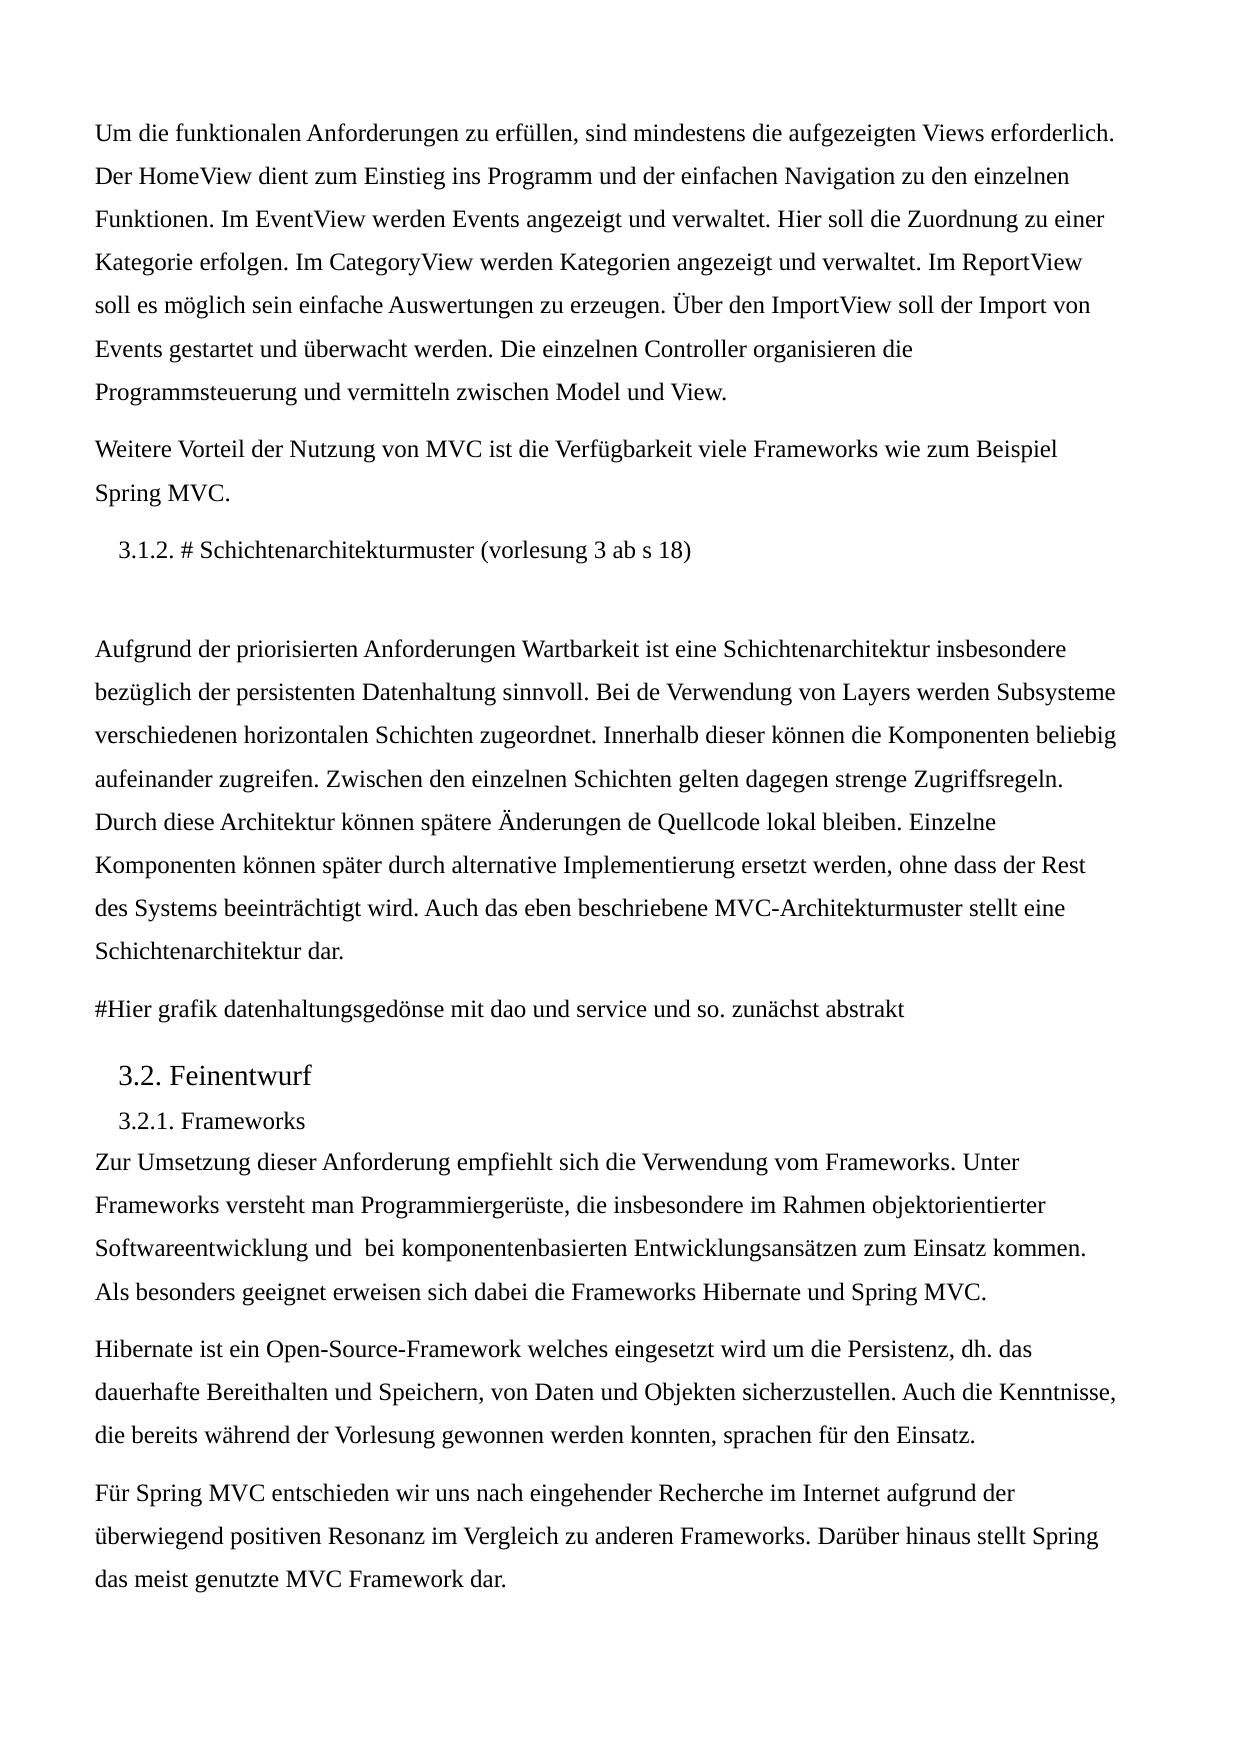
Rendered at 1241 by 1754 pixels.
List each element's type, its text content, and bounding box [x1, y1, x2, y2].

text Für Spring MVC entschieden wir uns nach eingehender Recherche im Internet aufgrund der überwiegend positiven Resonanz im Vergleich zu anderen Frameworks. Darüber hinaus stellt Spring das meist genutzte MVC Framework dar. [94, 1478, 1122, 1593]
subtitle 3.2.1. Frameworks [118, 1106, 1122, 1135]
subtitle 3.1.2. # Schichtenarchitekturmuster (vorlesung 3 ab s 18) [118, 535, 1122, 564]
text Zur Umsetzung dieser Anforderung empfiehlt sich die Verwendung vom Frameworks. Unter Frameworks versteht man Programmiergerüste, die insbesondere im Rahmen objektorientierter Softwareentwicklung und bei komponentenbasierten Entwicklungsansätzen zum Einsatz kommen. Als besonders geeignet erweisen sich dabei die Frameworks Hibernate und Spring MVC. [94, 1147, 1122, 1305]
text #Hier grafik datenhaltungsgedönse mit dao und service und so. zunächst abstrakt [94, 994, 1122, 1023]
text Um die funktionalen Anforderungen zu erfüllen, sind mindestens die aufgezeigten Views erforderlich. Der HomeView dient zum Einstieg ins Programm und der einfachen Navigation zu den einzelnen Funktionen. Im EventView werden Events angezeigt und verwaltet. Hier soll die Zuordnung zu einer Kategorie erfolgen. Im CategoryView werden Kategorien angezeigt und verwaltet. Im ReportView soll es möglich sein einfache Auswertungen zu erzeugen. Über den ImportView soll der Import von Events gestartet und überwacht werden. Die einzelnen Controller organisieren die Programmsteuerung und vermitteln zwischen Model und View. [94, 118, 1122, 406]
text Aufgrund der priorisierten Anforderungen Wartbarkeit ist eine Schichtenarchitektur insbesondere bezüglich der persistenten Datenhaltung sinnvoll. Bei de Verwendung von Layers werden Subsysteme verschiedenen horizontalen Schichten zugeordnet. Innerhalb dieser können die Komponenten beliebig aufeinander zugreifen. Zwischen den einzelnen Schichten gelten dagegen strenge Zugriffsregeln. Durch diese Architektur können spätere Änderungen de Quellcode lokal bleiben. Einzelne Komponenten können später durch alternative Implementierung ersetzt werden, ohne dass der Rest des Systems beeinträchtigt wird. Auch das eben beschriebene MVC-Architekturmuster stellt eine Schichtenarchitektur dar. [94, 634, 1122, 965]
text Hibernate ist ein Open-Source-Framework welches eingesetzt wird um die Persistenz, dh. das dauerhafte Bereithalten und Speichern, von Daten und Objekten sicherzustellen. Auch die Kenntnisse, die bereits während der Vorlesung gewonnen werden konnten, sprachen für den Einsatz. [94, 1334, 1122, 1449]
text Weitere Vorteil der Nutzung von MVC ist die Verfügbarkeit viele Frameworks wie zum Beispiel Spring MVC. [94, 434, 1122, 506]
subtitle 3.2. Feinentwurf [118, 1058, 1122, 1091]
